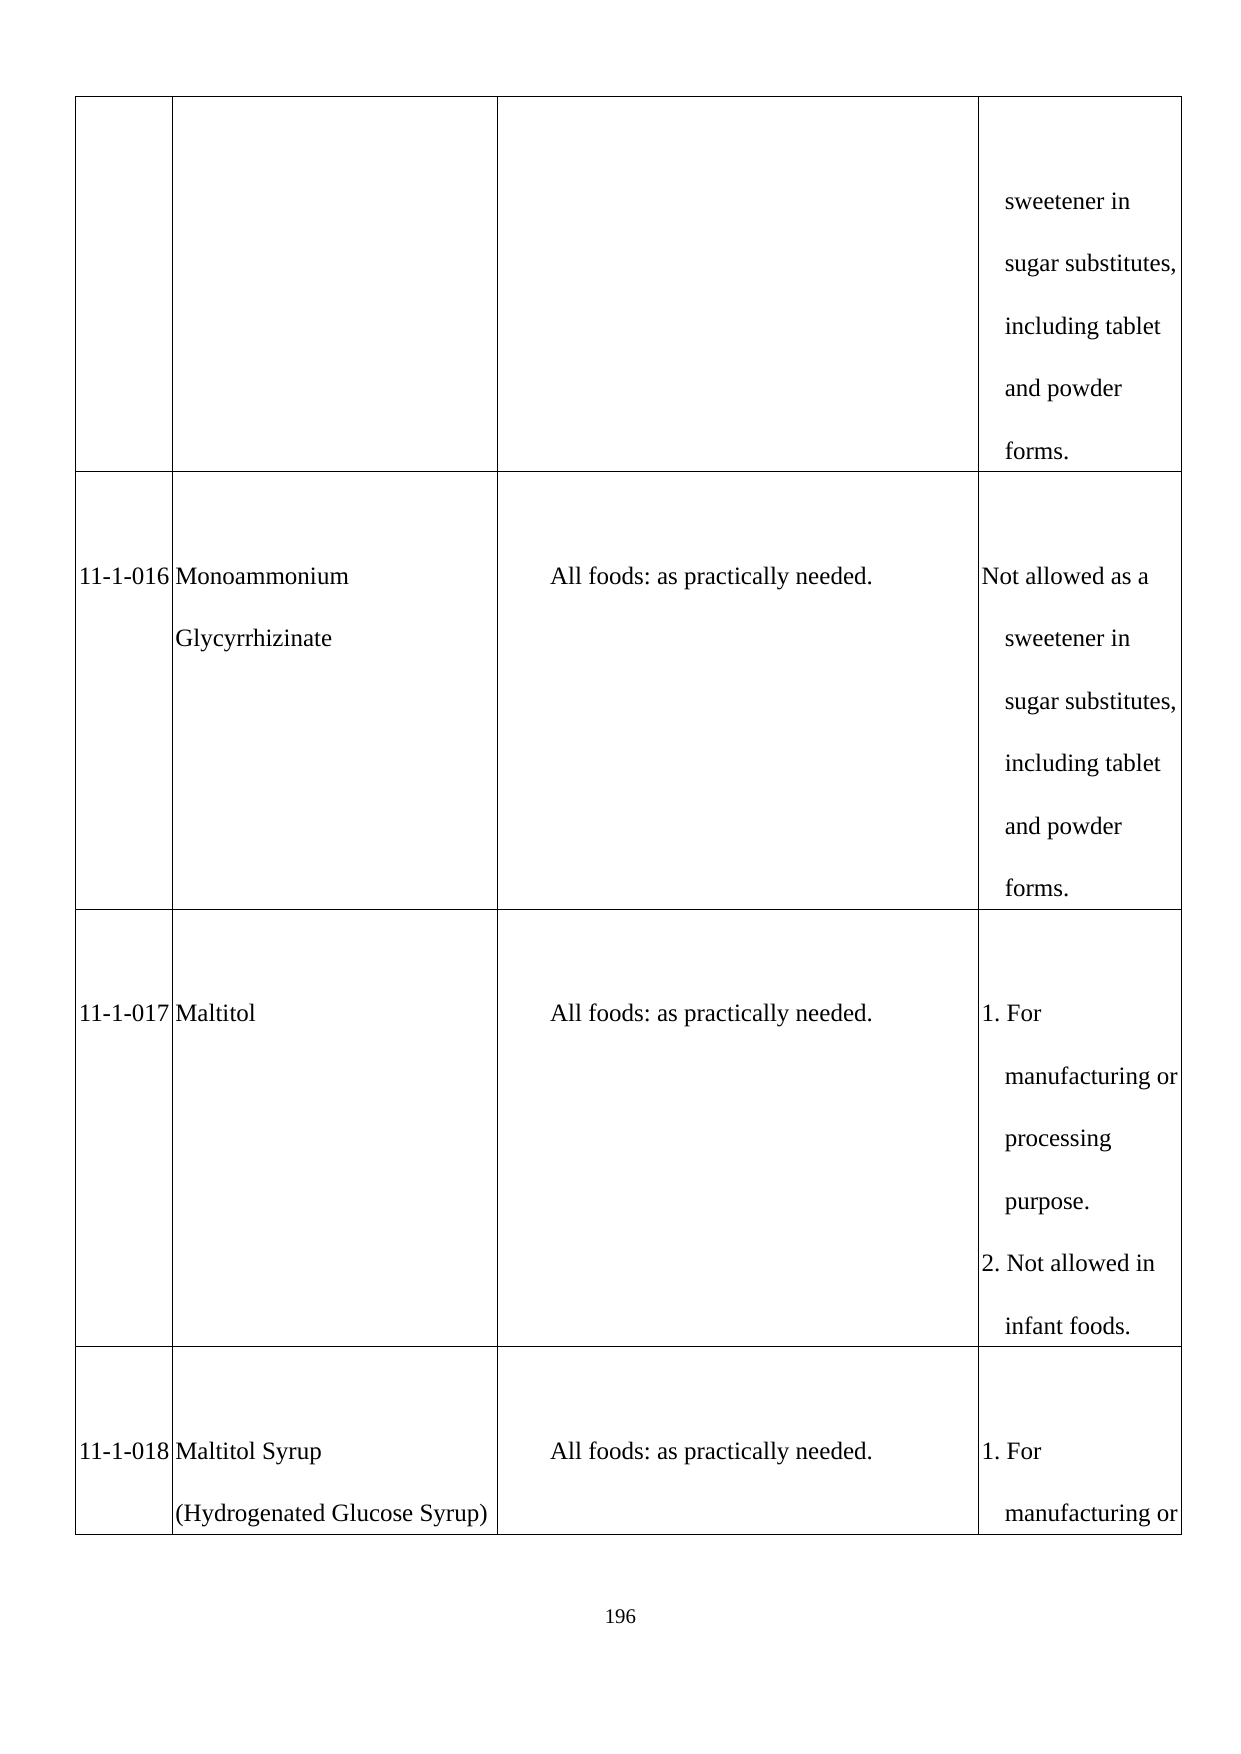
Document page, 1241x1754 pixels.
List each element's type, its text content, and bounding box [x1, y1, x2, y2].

table_cell 11-1-017 [76, 910, 172, 1346]
table_cell sweetener in sugar substitutes, including tablet and powder forms. [979, 97, 1181, 471]
table_cell 11-1-018 [76, 1347, 172, 1534]
table_cell 1. For manufacturing or [979, 1347, 1181, 1534]
table_cell 1. For manufacturing or processing purpose. 2. Not allowed in infant foods. [979, 910, 1181, 1346]
table_cell Maltitol Syrup (Hydrogenated Glucose Syrup) [173, 1347, 497, 1534]
table_cell Maltitol [173, 910, 497, 1346]
table_cell Monoammonium Glycyrrhizinate [173, 472, 497, 909]
table_cell All foods: as practically needed. [498, 472, 978, 909]
table_cell All foods: as practically needed. [498, 1347, 978, 1534]
table_cell Not allowed as a sweetener in sugar substitutes, including tablet and powder forms. [979, 472, 1181, 909]
table_cell 11-1-016 [76, 472, 172, 909]
table_cell [173, 97, 497, 471]
table_cell All foods: as practically needed. [498, 910, 978, 1346]
table_cell [498, 97, 978, 471]
table_cell [76, 97, 172, 471]
